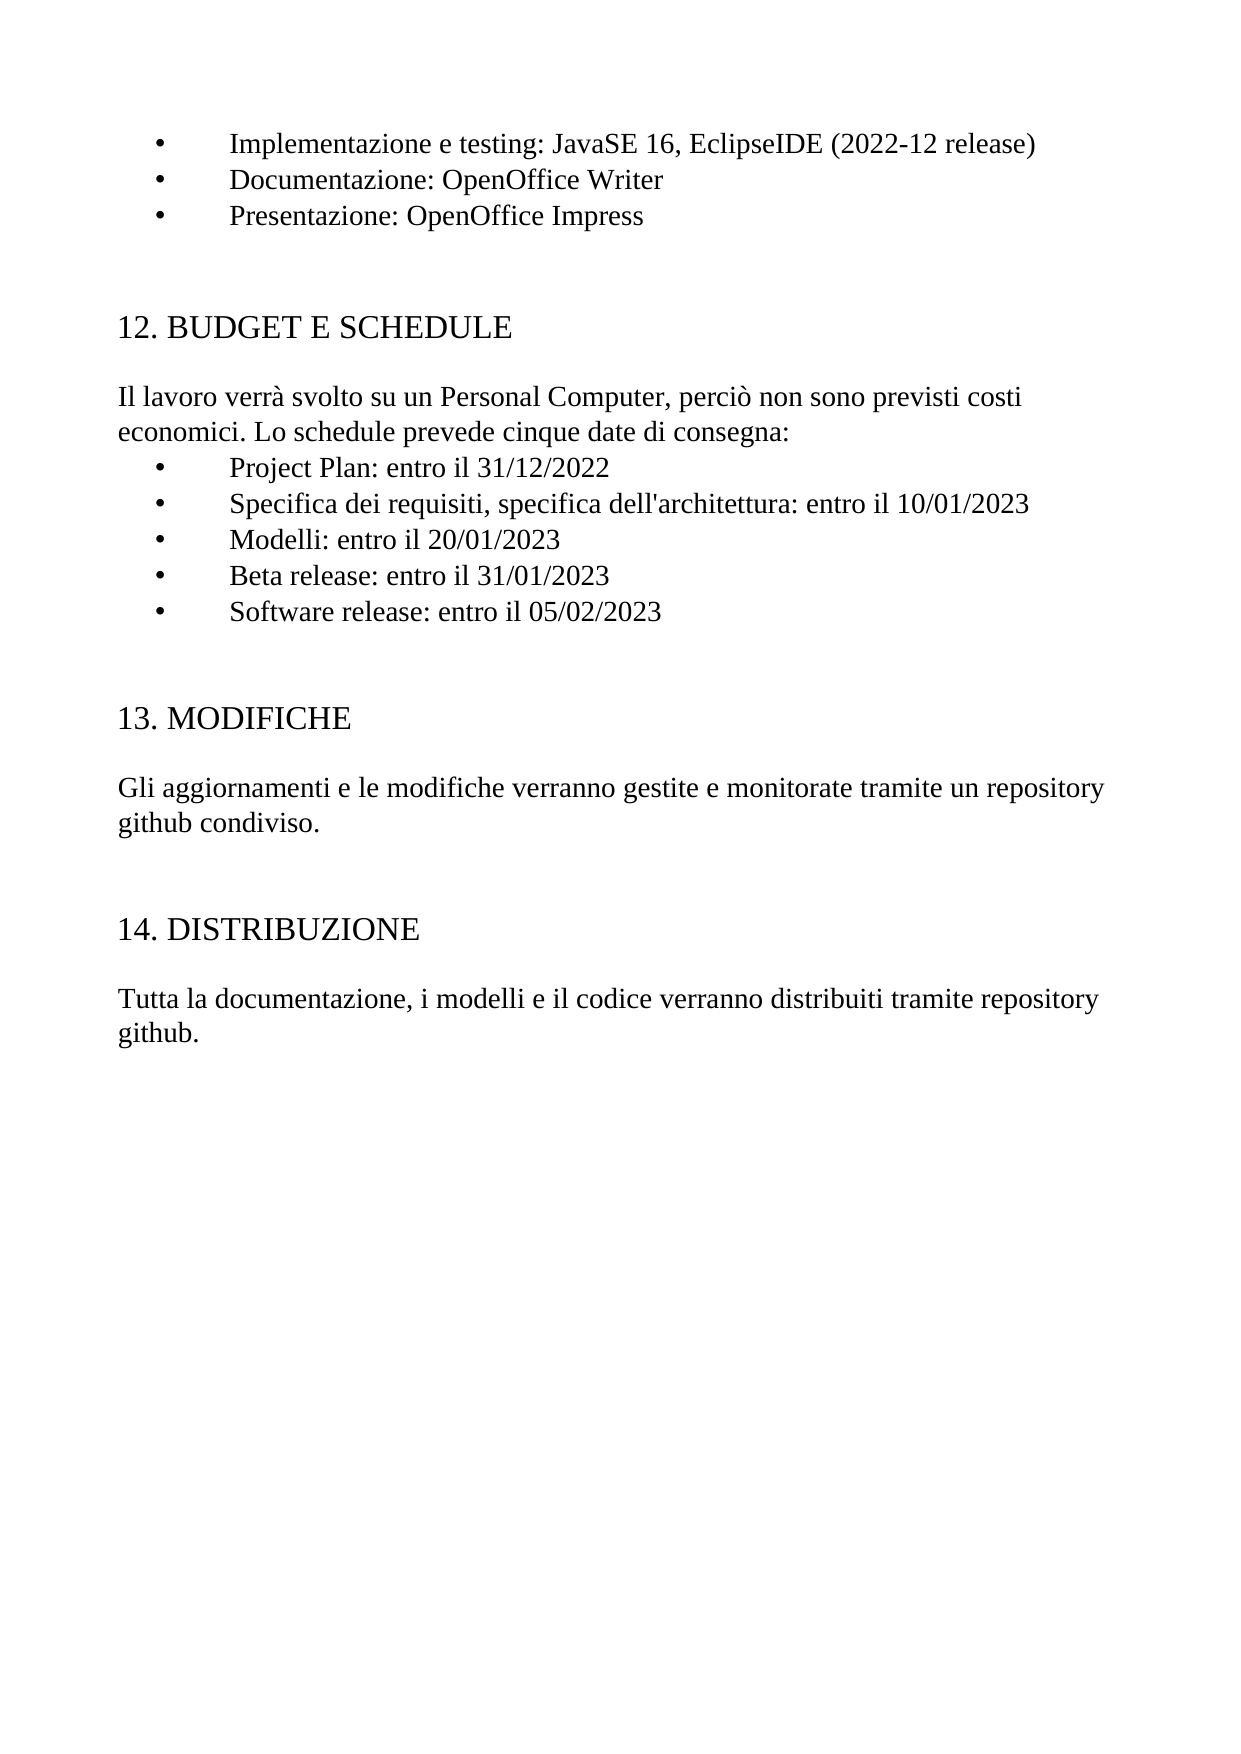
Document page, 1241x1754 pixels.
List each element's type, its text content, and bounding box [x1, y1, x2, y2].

list Implementazione e testing: JavaSE 16, EclipseIDE (2022-12 release) [155, 126, 1119, 160]
text Il lavoro verrà svolto su un Personal Computer, perciò non sono previsti costi economici. Lo schedule prevede cinque date di consegna: [118, 379, 1119, 447]
list Modelli: entro il 20/01/2023 [155, 522, 1119, 556]
subtitle MODIFICHE [117, 698, 1119, 736]
subtitle BUDGET E SCHEDULE [117, 307, 1119, 345]
list Specifica dei requisiti, specifica dell'architettura: entro il 10/01/2023 [155, 486, 1119, 519]
subtitle DISTRIBUZIONE [117, 909, 1119, 947]
text Gli aggiornamenti e le modifiche verranno gestite e monitorate tramite un repository github condiviso. [118, 770, 1119, 838]
list Beta release: entro il 31/01/2023 [155, 558, 1119, 592]
text Tutta la documentazione, i modelli e il codice verranno distribuiti tramite repository github. [118, 981, 1119, 1049]
list Documentazione: OpenOffice Writer [155, 162, 1119, 196]
list Software release: entro il 05/02/2023 [155, 594, 1119, 628]
list Project Plan: entro il 31/12/2022 [155, 450, 1119, 483]
list Presentazione: OpenOffice Impress [155, 198, 1119, 232]
